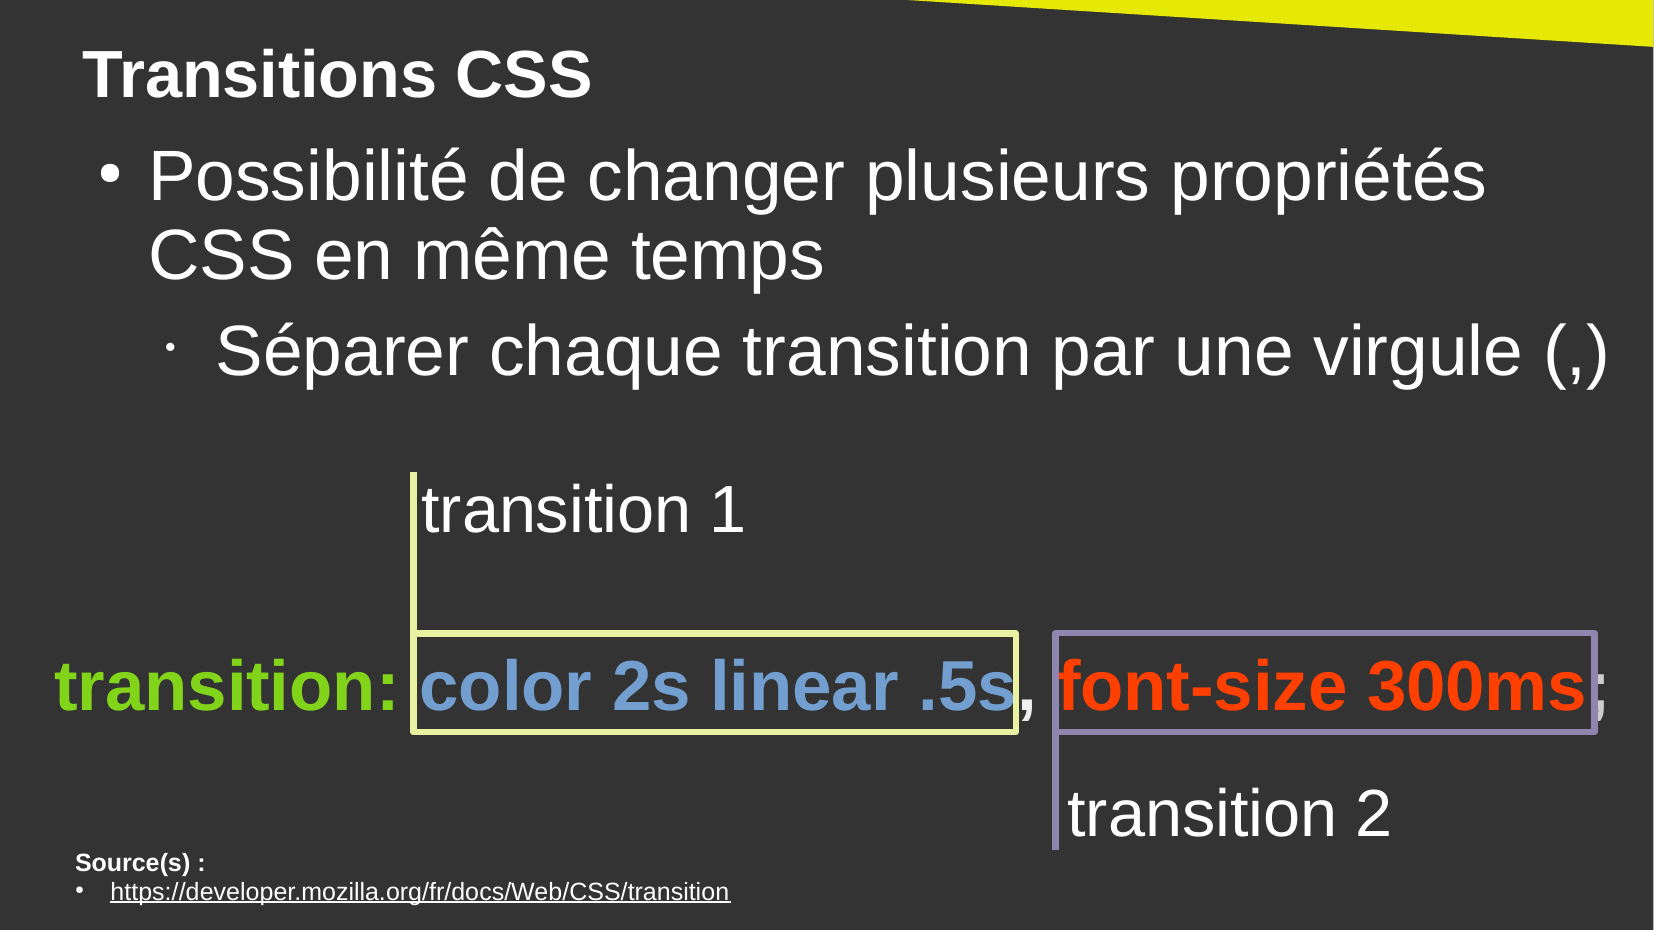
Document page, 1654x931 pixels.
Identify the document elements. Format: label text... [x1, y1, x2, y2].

text_box transition: color 2s linear .5s, font-size 300ms; [1059, 639, 1591, 729]
list Possibilité de changer plusieurs propriétés CSS en même temps Séparer chaque transition par une virgule (,) [80, 135, 1620, 414]
title transition 1 [421, 472, 839, 548]
text_box transition: color 2s linear .5s, font-size 300ms; [23, 639, 1052, 745]
title transition 2 [1067, 775, 1576, 851]
text_box Source(s) : https://developer.mozilla.org/fr/docs/Web/CSS/transition [60, 841, 1546, 931]
text_box [907, 0, 1654, 47]
title Transitions CSS [82, 37, 1571, 114]
text_box transition: color 2s linear .5s, font-size 300ms; [1059, 639, 1642, 745]
text_box transition: color 2s linear .5s, font-size 300ms; [417, 639, 1013, 729]
